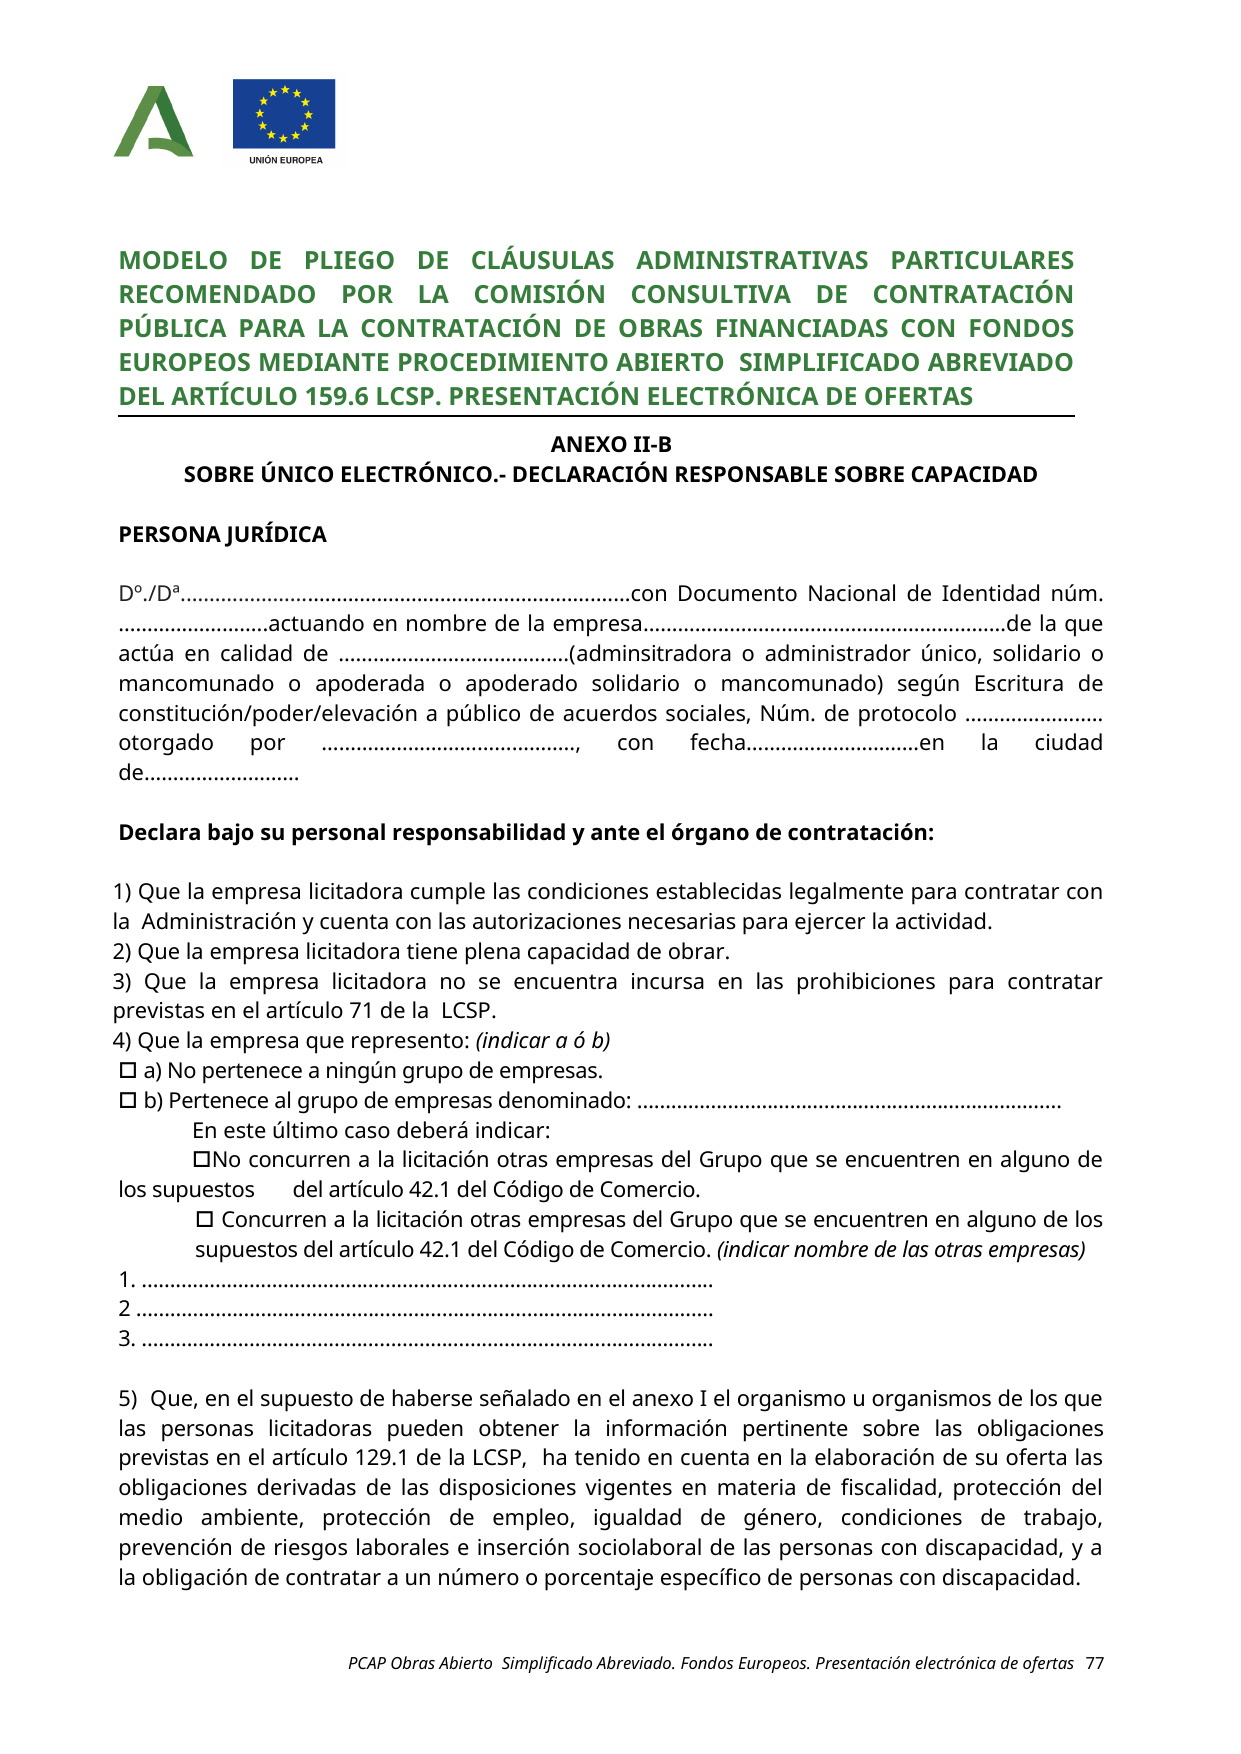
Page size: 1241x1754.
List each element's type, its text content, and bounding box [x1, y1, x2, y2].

list 2) Que la empresa licitadora tiene plena capacidad de obrar. [77, 936, 1104, 966]
text SOBRE ÚNICO ELECTRÓNICO.- DECLARACIÓN RESPONSABLE SOBRE CAPACIDAD [118, 459, 1104, 489]
list 1) Que la empresa licitadora cumple las condiciones establecidas legalmente para contratar con la Administración y cuenta con las autorizaciones necesarias para ejercer la actividad. [77, 876, 1104, 936]
text oNo concurren a la licitación otras empresas del Grupo que se encuentren en alguno de los supuestos del artículo 42.1 del Código de Comercio. [118, 1144, 1104, 1204]
text Dº./Dª.……………………………………………………………..……con Documento Nacional de Identidad núm.……………………..actuando en nombre de la empresa………………………………………………………de la que actúa en calidad de ………………………………….(adminsitradora o administrador único, solidario o mancomunado o apoderada o apoderado solidario o mancomunado) según Escritura de constitución/poder/elevación a público de acuerdos sociales, Núm. de protocolo ……….………..…otorgado por …………………………………….., con fecha…………………………en la ciudad de……………………… [118, 578, 1104, 787]
text o b) Pertenece al grupo de empresas denominado: ………………………………………………………………… [118, 1085, 1104, 1115]
text PERSONA JURÍDICA [118, 519, 1104, 549]
text Declara bajo su personal responsabilidad y ante el órgano de contratación: [118, 817, 1104, 847]
text o a) No pertenece a ningún grupo de empresas. [118, 1055, 1104, 1085]
text ANEXO II-B [118, 429, 1104, 459]
subtitle MODELO DE PLIEGO DE CLÁUSULAS ADMINISTRATIVAS PARTICULARES RECOMENDADO POR LA COMISIÓN CONSULTIVA DE CONTRATACIÓN PÚBLICA PARA LA CONTRATACIÓN DE OBRAS FINANCIADAS CON FONDOS EUROPEOS MEDIANTE PROCEDIMIENTO ABIERTO SIMPLIFICADO ABREVIADO DEL ARTÍCULO 159.6 LCSP. PRESENTACIÓN ELECTRÓNICA DE OFERTAS [118, 242, 1075, 415]
picture [109, 81, 198, 161]
text En este último caso deberá indicar: [118, 1115, 1104, 1144]
text 1. ……………………………………………………………………………………….. [118, 1264, 1104, 1293]
text 3. ……………………………………………………………………………………….. [118, 1323, 1104, 1353]
text o Concurren a la licitación otras empresas del Grupo que se encuentren en alguno de los supuestos del artículo 42.1 del Código de Comercio. (indicar nombre de las otras empresas) [195, 1204, 1104, 1264]
text 2 ………………………………………………………………………………………… [118, 1293, 1104, 1323]
text 5) Que, en el supuesto de haberse señalado en el anexo I el organismo u organismos de los que las personas licitadoras pueden obtener la información pertinente sobre las obligaciones previstas en el artículo 129.1 de la LCSP, ha tenido en cuenta en la elaboración de su oferta las obligaciones derivadas de las disposiciones vigentes en materia de fiscalidad, protección del medio ambiente, protección de empleo, igualdad de género, condiciones de trabajo, prevención de riesgos laborales e inserción sociolaboral de las personas con discapacidad, y a la obligación de contratar a un número o porcentaje específico de personas con discapacidad. [118, 1383, 1104, 1591]
text 4) Que la empresa que represento: (indicar a ó b) [112, 1025, 1104, 1055]
text 3) Que la empresa licitadora no se encuentra incursa en las prohibiciones para contratar previstas en el artículo 71 de la LCSP. [112, 966, 1104, 1025]
picture [221, 73, 347, 171]
